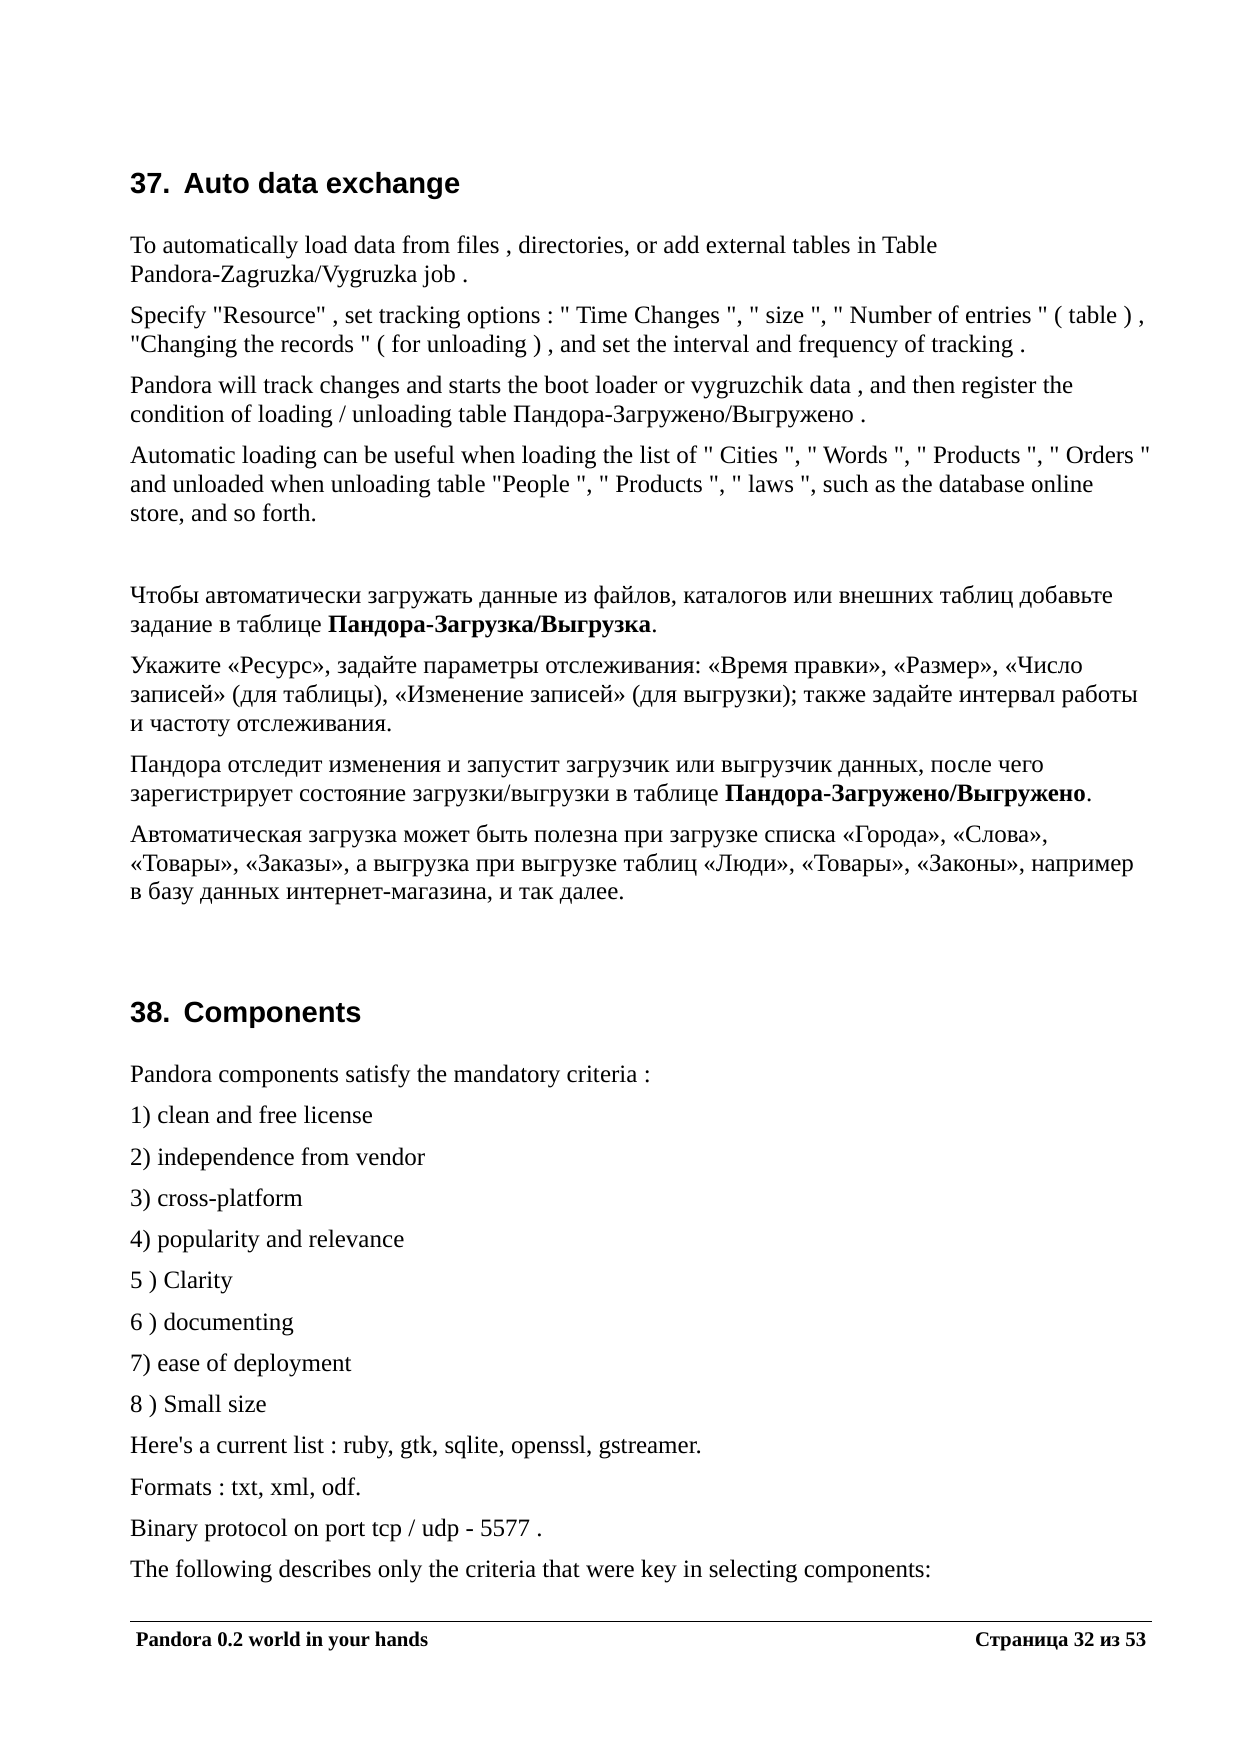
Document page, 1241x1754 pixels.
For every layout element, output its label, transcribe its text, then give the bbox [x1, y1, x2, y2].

text 5 ) Clarity [130, 1265, 1152, 1294]
text Automatic loading can be useful when loading the list of " Cities ", " Words ", " Products ", " Orders " and unloaded when unloading table "People ", " Products ", " laws ", such as the database online store, and so forth. [130, 440, 1152, 526]
subtitle Auto data exchange [130, 166, 1152, 200]
subtitle Components [130, 996, 1152, 1029]
text 7) ease of deployment [130, 1348, 1152, 1377]
text Чтобы автоматически загружать данные из файлов, каталогов или внешних таблиц добавьте задание в таблице Пандора-Загрузка/Выгрузка. [130, 580, 1152, 638]
text The following describes only the criteria that were key in selecting components: [130, 1554, 1152, 1583]
text 8 ) Small size [130, 1389, 1152, 1418]
text 6 ) documenting [130, 1307, 1152, 1335]
text 2) independence from vendor [130, 1142, 1152, 1170]
text Автоматическая загрузка может быть полезна при загрузке списка «Города», «Слова», «Товары», «Заказы», а выгрузка при выгрузке таблиц «Люди», «Товары», «Законы», например в базу данных интернет-магазина, и так далее. [130, 819, 1152, 905]
text Пандора отследит изменения и запустит загрузчик или выгрузчик данных, после чего зарегистрирует состояние загрузки/выгрузки в таблице Пандора-Загружено/Выгружено. [130, 749, 1152, 806]
text Укажите «Ресурс», задайте параметры отслеживания: «Время правки», «Размер», «Число записей» (для таблицы), «Изменение записей» (для выгрузки); также задайте интервал работы и частоту отслеживания. [130, 650, 1152, 736]
text Specify "Resource" , set tracking options : " Time Changes ", " size ", " Number of entries " ( table ) , "Changing the records " ( for unloading ) , and set the interval and frequency of tracking . [130, 300, 1152, 358]
text Pandora will track changes and starts the boot loader or vygruzchik data , and then register the condition of loading / unloading table Пандора-Загружено/Выгружено . [130, 370, 1152, 428]
text Pandora components satisfy the mandatory criteria : [130, 1059, 1152, 1088]
text 1) clean and free license [130, 1100, 1152, 1129]
text 4) popularity and relevance [130, 1224, 1152, 1253]
text Here's a current list : ruby, gtk, sqlite, openssl, gstreamer. [130, 1430, 1152, 1459]
text Formats : txt, xml, odf. [130, 1472, 1152, 1500]
text Binary protocol on port tcp / udp - 5577 . [130, 1513, 1152, 1542]
text 3) cross-platform [130, 1183, 1152, 1212]
text To automatically load data from files , directories, or add external tables in Table Pandora-Zagruzka/Vygruzka job . [130, 230, 1152, 288]
